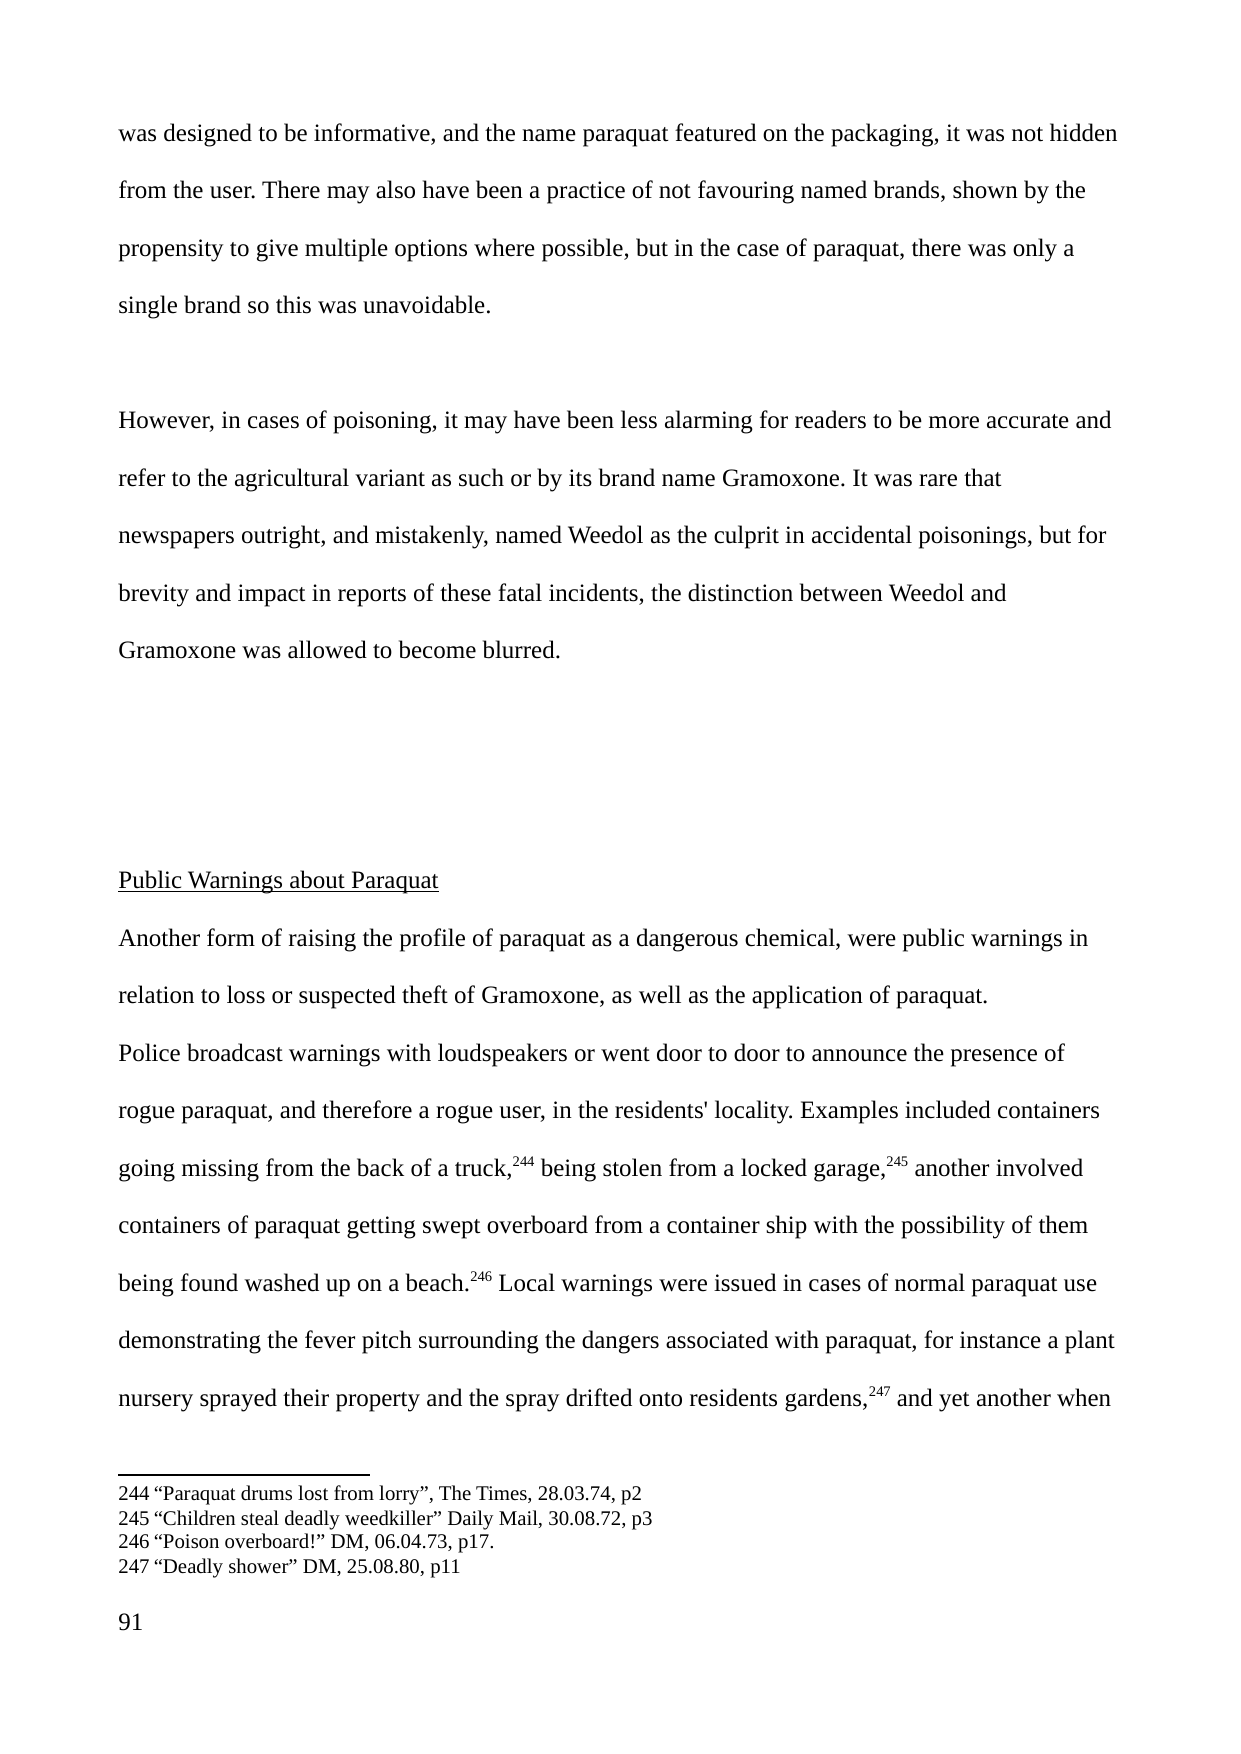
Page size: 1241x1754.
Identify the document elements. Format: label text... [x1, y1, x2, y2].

text Public Warnings about Paraquat [118, 866, 1122, 894]
text “Poison overboard!” DM, 06.04.73, p17. [118, 1529, 1122, 1553]
text was designed to be informative, and the name paraquat featured on the packaging, it was not hidden from the user. There may also have been a practice of not favouring named brands, shown by the propensity to give multiple options where possible, but in the case of paraquat, there was only a single brand so this was unavoidable. [118, 118, 1122, 319]
text Another form of raising the profile of paraquat as a dangerous chemical, were public warnings in relation to loss or suspected theft of Gramoxone, as well as the application of paraquat. [118, 923, 1122, 1009]
text “Paraquat drums lost from lorry”, The Times, 28.03.74, p2 [118, 1481, 1122, 1505]
text Police broadcast warnings with loudspeakers or went door to door to announce the presence of rogue paraquat, and therefore a rogue user, in the residents' locality. Examples included containers going missing from the back of a truck, being stolen from a locked garage, another involved containers of paraquat getting swept overboard from a container ship with the possibility of them being found washed up on a beach. Local warnings were issued in cases of normal paraquat use demonstrating the fever pitch surrounding the dangers associated with paraquat, for instance a plant nursery sprayed their property and the spray drifted onto residents gardens, and yet another when [118, 1038, 1122, 1412]
text “Deadly shower” DM, 25.08.80, p11 [118, 1553, 1122, 1578]
text “Children steal deadly weedkiller” Daily Mail, 30.08.72, p3 [118, 1505, 1122, 1529]
text However, in cases of poisoning, it may have been less alarming for readers to be more accurate and refer to the agricultural variant as such or by its brand name Gramoxone. It was rare that newspapers outright, and mistakenly, named Weedol as the culprit in accidental poisonings, but for brevity and impact in reports of these fatal incidents, the distinction between Weedol and Gramoxone was allowed to become blurred. [118, 406, 1122, 664]
